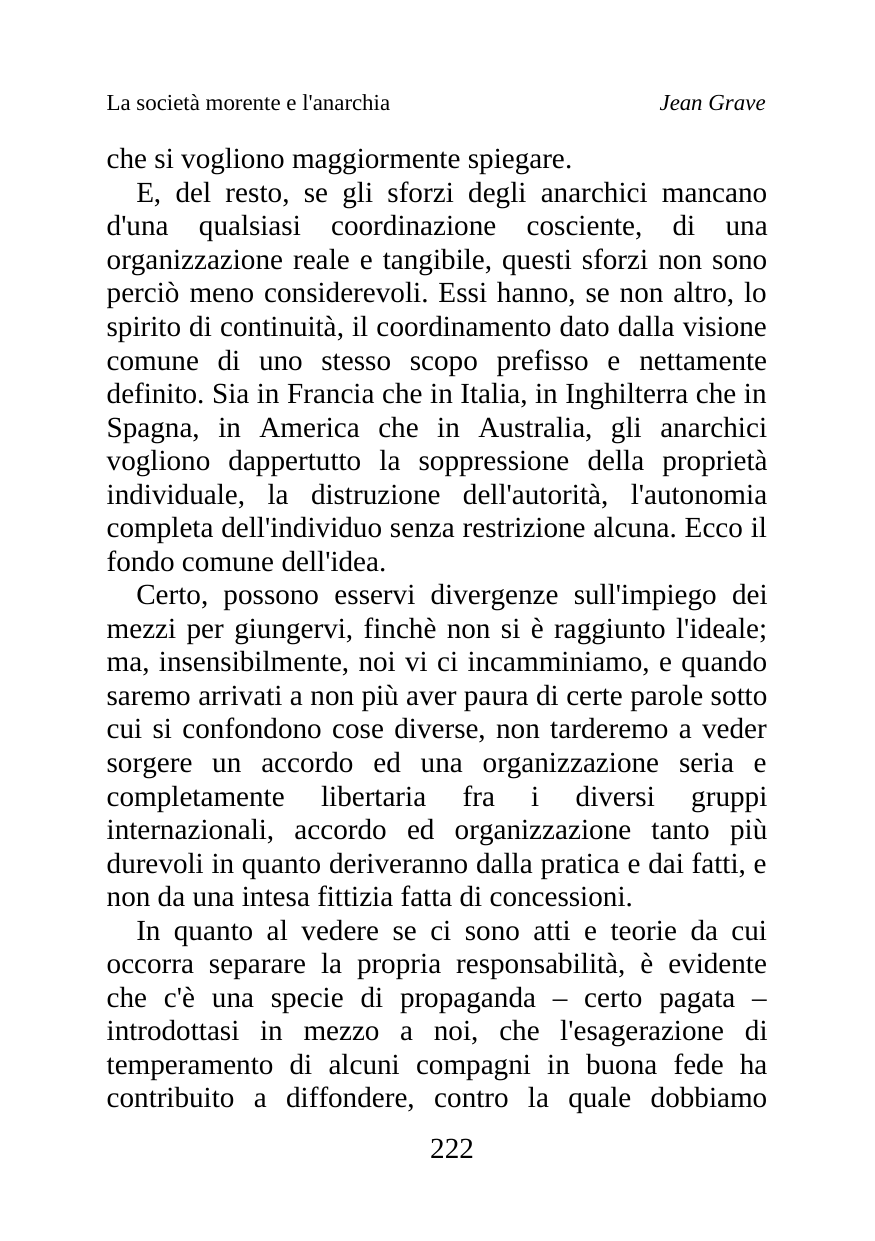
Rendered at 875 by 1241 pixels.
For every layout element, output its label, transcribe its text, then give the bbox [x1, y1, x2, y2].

text In quanto al vedere se ci sono atti e teorie da cui occorra separare la propria responsabilità, è evidente che c'è una specie di propaganda – certo pagata – introdottasi in mezzo a noi, che l'esagerazione di temperamento di alcuni compagni in buona fede ha contribuito a diffondere, contro la quale dobbiamo [106, 913, 768, 1114]
text Certo, possono esservi divergenze sull'impiego dei mezzi per giungervi, finchè non si è raggiunto l'ideale; ma, insensibilmente, noi vi ci incamminiamo, e quando saremo arrivati a non più aver paura di certe parole sotto cui si confondono cose diverse, non tarderemo a veder sorgere un accordo ed una organizzazione seria e completamente libertaria fra i diversi gruppi internazionali, accordo ed organizzazione tanto più durevoli in quanto deriveranno dalla pratica e dai fatti, e non da una intesa fittizia fatta di concessioni. [106, 577, 768, 913]
text E, del resto, se gli sforzi degli anarchici mancano d'una qualsiasi coordinazione cosciente, di una organizzazione reale e tangibile, questi sforzi non sono perciò meno considerevoli. Essi hanno, se non altro, lo spirito di continuità, il coordinamento dato dalla visione comune di uno stesso scopo prefisso e nettamente definito. Sia in Francia che in Italia, in Inghilterra che in Spagna, in America che in Australia, gli anarchici vogliono dappertutto la soppressione della proprietà individuale, la distruzione dell'autorità, l'autonomia completa dell'individuo senza restrizione alcuna. Ecco il fondo comune dell'idea. [106, 175, 768, 577]
text che si vogliono maggiormente spiegare. [106, 141, 768, 175]
